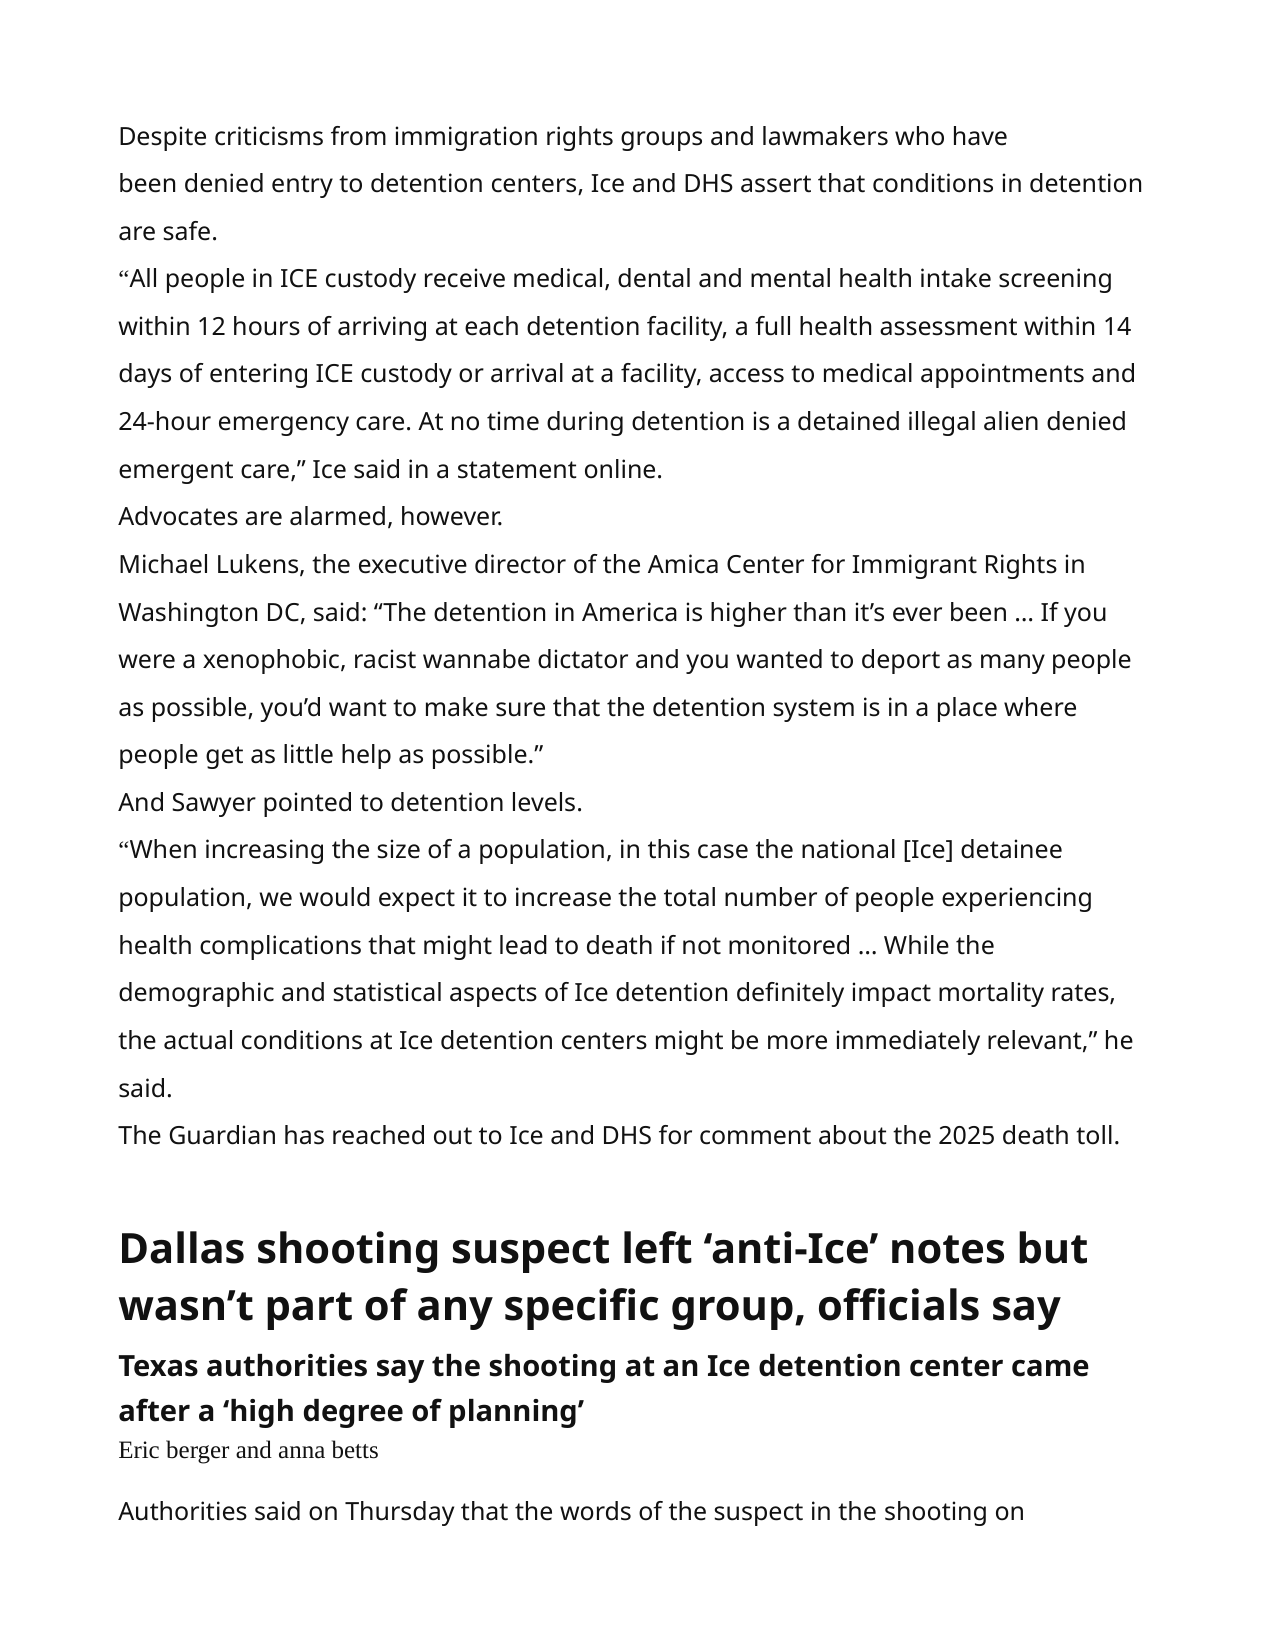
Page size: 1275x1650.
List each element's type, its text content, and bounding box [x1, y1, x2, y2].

subtitle Dallas shooting suspect left ‘anti-Ice’ notes but wasn’t part of any specific group, officials say [118, 1219, 1157, 1333]
text “When increasing the size of a population, in this case the national [Ice] detainee population, we would expect it to increase the total number of people experiencing health complications that might lead to death if not monitored … While the demographic and statistical aspects of Ice detention definitely impact mortality rates, the actual conditions at Ice detention centers might be more immediately relevant,” he said. [118, 832, 1157, 1104]
text The Guardian has reached out to Ice and DHS for comment about the 2025 death toll. [118, 1118, 1157, 1152]
text And Sawyer pointed to detention levels. [118, 784, 1157, 819]
text Texas authorities say the shooting at an Ice detention center came after a ‘high degree of planning’ [118, 1345, 1157, 1430]
text Advocates are alarmed, however. [118, 499, 1157, 533]
text Despite criticisms from immigration rights groups and lawmakers who have been denied entry to detention centers, Ice and DHS assert that conditions in detention are safe. [118, 118, 1157, 247]
text Michael Lukens, the executive director of the Amica Center for Immigrant Rights in Washington DC, said: “The detention in America is higher than it’s ever been … If you were a xenophobic, racist wannabe dictator and you wanted to deport as many people as possible, you’d want to make sure that the detention system is in a place where people get as little help as possible.” [118, 547, 1157, 771]
text “All people in ICE custody receive medical, dental and mental health intake screening within 12 hours of arriving at each detention facility, a full health assessment within 14 days of entering ICE custody or arrival at a facility, access to medical appointments and 24-hour emergency care. At no time during detention is a detained illegal alien denied emergent care,” Ice said in a statement online. [118, 261, 1157, 485]
text Eric berger and anna betts Authorities said on Thursday that the words of the suspect in the shooting on [118, 1436, 1157, 1527]
